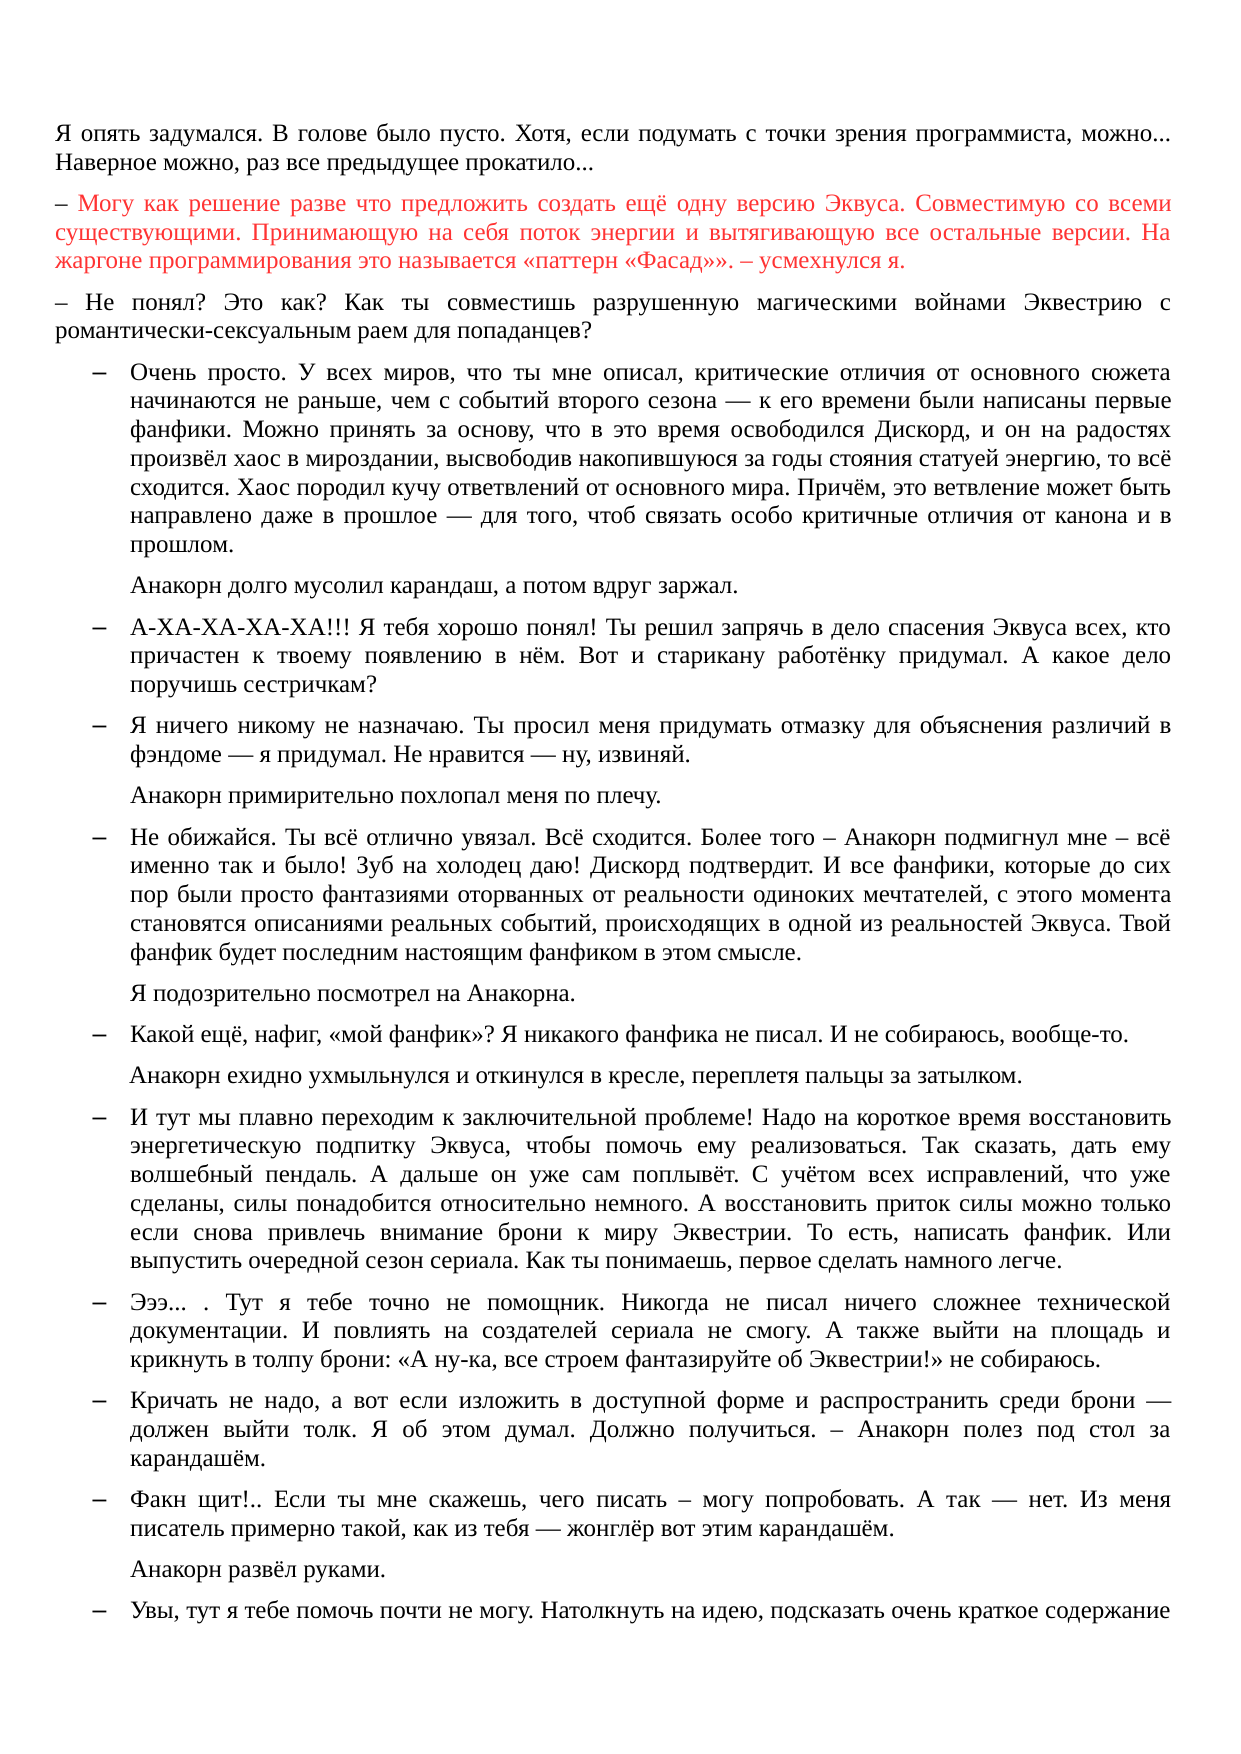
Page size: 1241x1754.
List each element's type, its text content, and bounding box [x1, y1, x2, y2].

text Я опять задумался. В голове было пусто. Хотя, если подумать с точки зрения программиста, можно... Наверное можно, раз все предыдущее прокатило... [55, 118, 1172, 176]
list Кричать не надо, а вот если изложить в доступной форме и распространить среди брони — должен выйти толк. Я об этом думал. Должно получиться. – Анакорн полез под стол за карандашём. [92, 1386, 1172, 1472]
list Анакорн долго мусолил карандаш, а потом вдруг заржал. [92, 571, 1172, 599]
list Я подозрительно посмотрел на Анакорна. [92, 978, 1172, 1007]
list Увы, тут я тебе помочь почти не могу. Натолкнуть на идею, подсказать очень краткое содержание [92, 1596, 1172, 1624]
list Не обижайся. Ты всё отлично увязал. Всё сходится. Более того – Анакорн подмигнул мне – всё именно так и было! Зуб на холодец даю! Дискорд подтвердит. И все фанфики, которые до сих пор были просто фантазиями оторванных от реальности одиноких мечтателей, с этого момента становятся описаниями реальных событий, происходящих в одной из реальностей Эквуса. Твой фанфик будет последним настоящим фанфиком в этом смысле. [92, 822, 1172, 966]
text – Могу как решение разве что предложить создать ещё одну версию Эквуса. Совместимую со всеми существующими. Принимающую на себя поток энергии и вытягивающую все остальные версии. На жаргоне программирования это называется «паттерн «Фасад»». – усмехнулся я. [55, 188, 1172, 274]
list Анакорн развёл руками. [92, 1554, 1172, 1583]
list И тут мы плавно переходим к заключительной проблеме! Надо на короткое время восстановить энергетическую подпитку Эквуса, чтобы помочь ему реализоваться. Так сказать, дать ему волшебный пендаль. А дальше он уже сам поплывёт. С учётом всех исправлений, что уже сделаны, силы понадобится относительно немного. А восстановить приток силы можно только если снова привлечь внимание брони к миру Эквестрии. То есть, написать фанфик. Или выпустить очередной сезон сериала. Как ты понимаешь, первое сделать намного легче. [92, 1102, 1172, 1274]
list Анакорн примирительно похлопал меня по плечу. [92, 781, 1172, 809]
list Очень просто. У всех миров, что ты мне описал, критические отличия от основного сюжета начинаются не раньше, чем с событий второго сезона — к его времени были написаны первые фанфики. Можно принять за основу, что в это время освободился Дискорд, и он на радостях произвёл хаос в мироздании, высвободив накопившуюся за годы стояния статуей энергию, то всё сходится. Хаос породил кучу ответвлений от основного мира. Причём, это ветвление может быть направлено даже в прошлое — для того, чтоб связать особо критичные отличия от канона и в прошлом. [92, 357, 1172, 558]
list Факн щит!.. Если ты мне скажешь, чего писать – могу попробовать. А так — нет. Из меня писатель примерно такой, как из тебя — жонглёр вот этим карандашём. [92, 1484, 1172, 1542]
text – Не понял? Это как? Как ты совместишь разрушенную магическими войнами Эквестрию с романтически-сексуальным раем для попаданцев? [55, 287, 1172, 344]
text Анакорн ехидно ухмыльнулся и откинулся в кресле, переплетя пальцы за затылком. [55, 1061, 1172, 1089]
list Какой ещё, нафиг, «мой фанфик»? Я никакого фанфика не писал. И не собираюсь, вообще-то. [92, 1019, 1172, 1048]
list Я ничего никому не назначаю. Ты просил меня придумать отмазку для объяснения различий в фэндоме — я придумал. Не нравится — ну, извиняй. [92, 711, 1172, 768]
list А-ХА-ХА-ХА-ХА!!! Я тебя хорошо понял! Ты решил запрячь в дело спасения Эквуса всех, кто причастен к твоему появлению в нём. Вот и старикану работёнку придумал. А какое дело поручишь сестричкам? [92, 612, 1172, 698]
list Эээ... . Тут я тебе точно не помощник. Никогда не писал ничего сложнее технической документации. И повлиять на создателей сериала не смогу. А также выйти на площадь и крикнуть в толпу брони: «А ну-ка, все строем фантазируйте об Эквестрии!» не собираюсь. [92, 1287, 1172, 1373]
